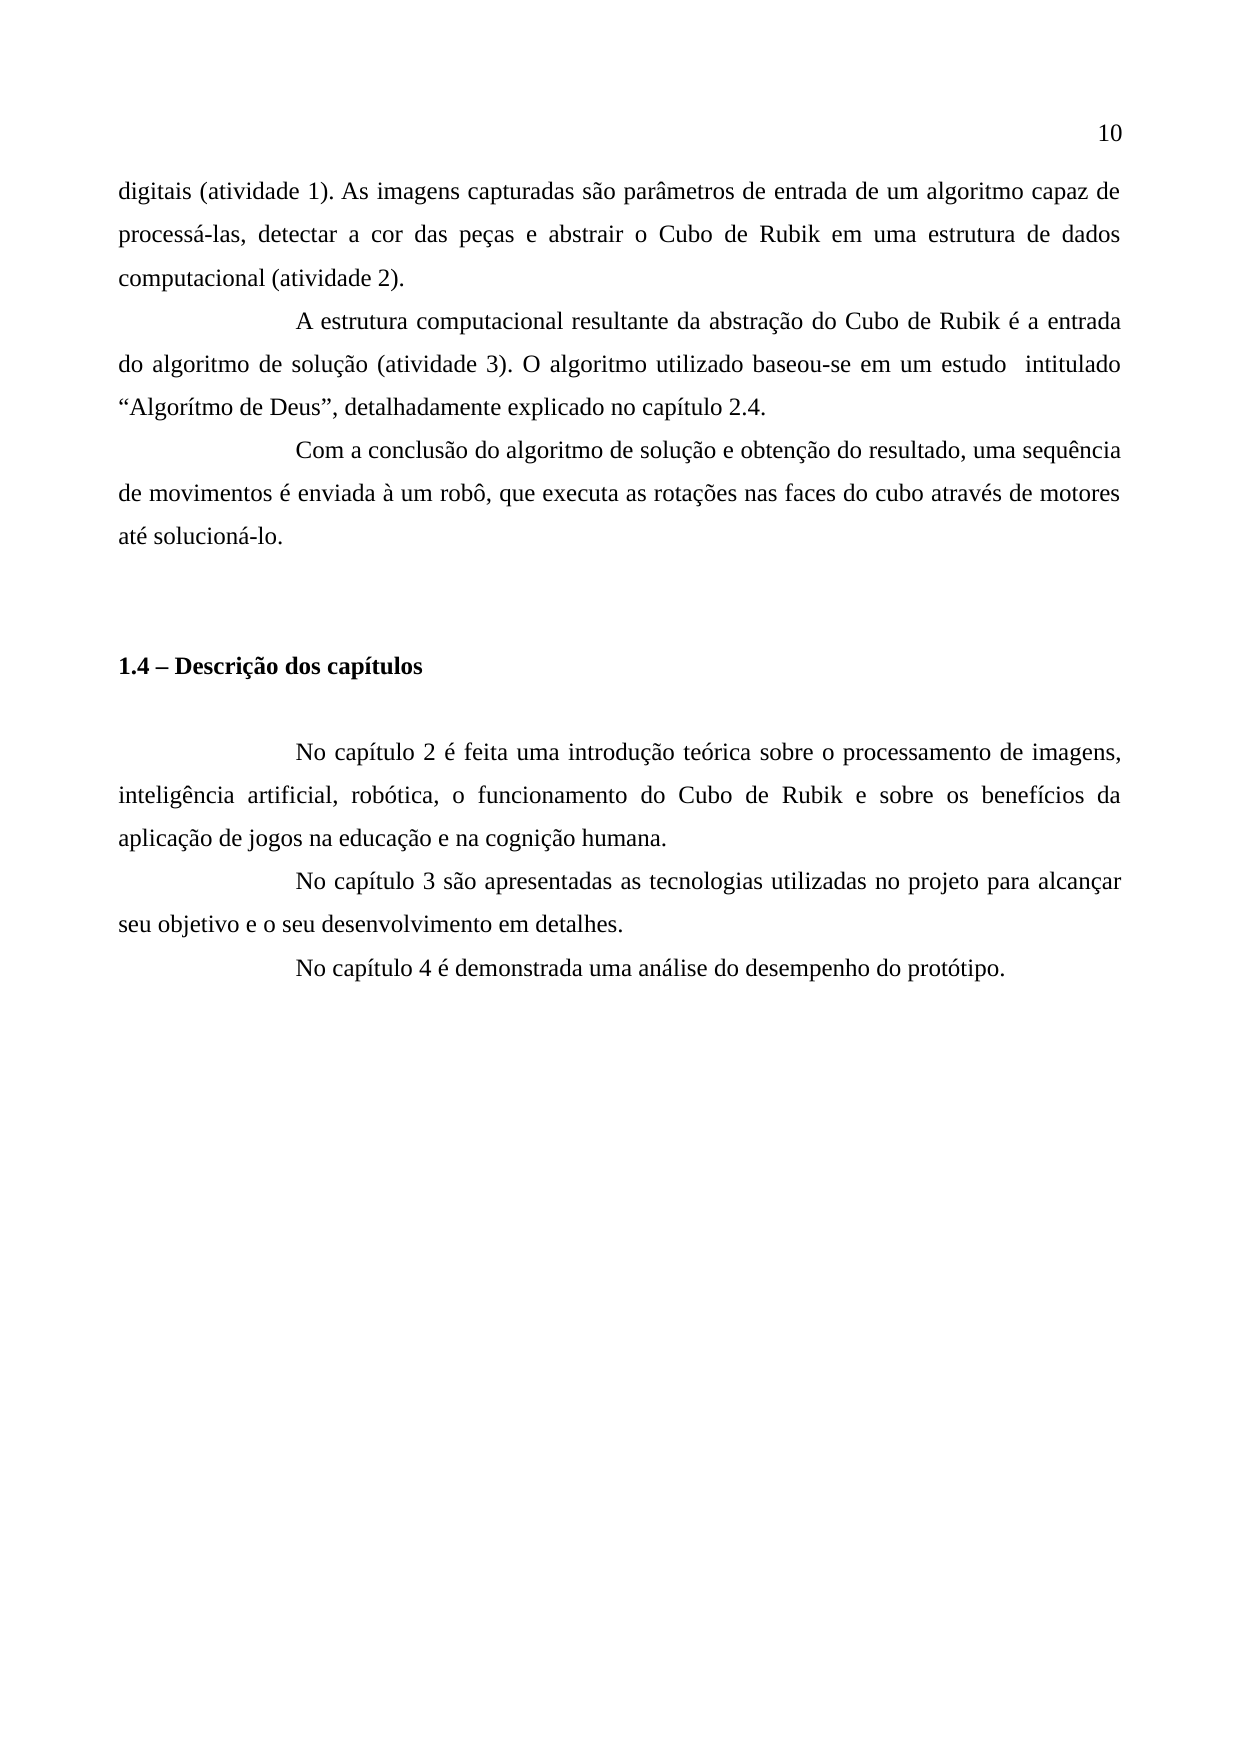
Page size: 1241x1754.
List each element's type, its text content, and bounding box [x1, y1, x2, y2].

text digitais (atividade 1). As imagens capturadas são parâmetros de entrada de um algoritmo capaz de processá-las, detectar a cor das peças e abstrair o Cubo de Rubik em uma estrutura de dados computacional (atividade 2). [118, 176, 1122, 291]
text Com a conclusão do algoritmo de solução e obtenção do resultado, uma sequência de movimentos é enviada à um robô, que executa as rotações nas faces do cubo através de motores até solucioná-lo. [118, 435, 1122, 550]
text No capítulo 3 são apresentadas as tecnologias utilizadas no projeto para alcançar seu objetivo e o seu desenvolvimento em detalhes. [118, 866, 1122, 938]
text A estrutura computacional resultante da abstração do Cubo de Rubik é a entrada do algoritmo de solução (atividade 3). O algoritmo utilizado baseou-se em um estudo intitulado “Algorítmo de Deus”, detalhadamente explicado no capítulo 2.4. [118, 306, 1122, 421]
text 1.4 – Descrição dos capítulos [118, 651, 1122, 679]
text No capítulo 2 é feita uma introdução teórica sobre o processamento de imagens, inteligência artificial, robótica, o funcionamento do Cubo de Rubik e sobre os benefícios da aplicação de jogos na educação e na cognição humana. [118, 737, 1122, 852]
text No capítulo 4 é demonstrada uma análise do desempenho do protótipo. [118, 953, 1122, 981]
